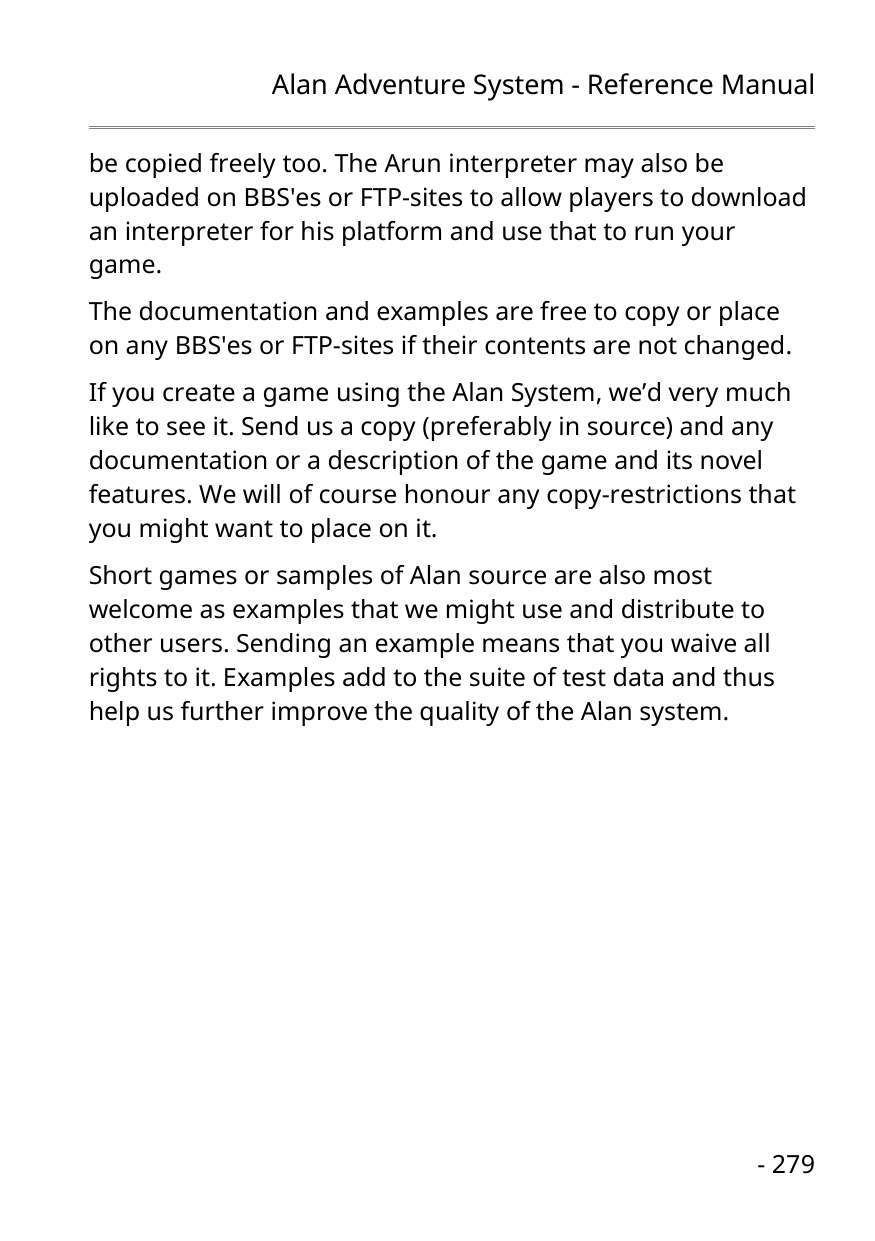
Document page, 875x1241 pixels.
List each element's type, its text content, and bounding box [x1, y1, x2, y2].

text If you create a game using the Alan System, we’d very much like to see it. Send us a copy (preferably in source) and any documentation or a description of the game and its novel features. We will of course honour any copy-restrictions that you might want to place on it. [88, 375, 815, 545]
text The documentation and examples are free to copy or place on any BBS'es or FTP-sites if their contents are not changed. [88, 294, 815, 362]
text be copied freely too. The Arun interpreter may also be uploaded on BBS'es or FTP-sites to allow players to download an interpreter for his platform and use that to run your game. [88, 146, 815, 281]
text Short games or samples of Alan source are also most welcome as examples that we might use and distribute to other users. Sending an example means that you waive all rights to it. Examples add to the suite of test data and thus help us fur­ther improve the quality of the Alan system. [88, 558, 815, 728]
